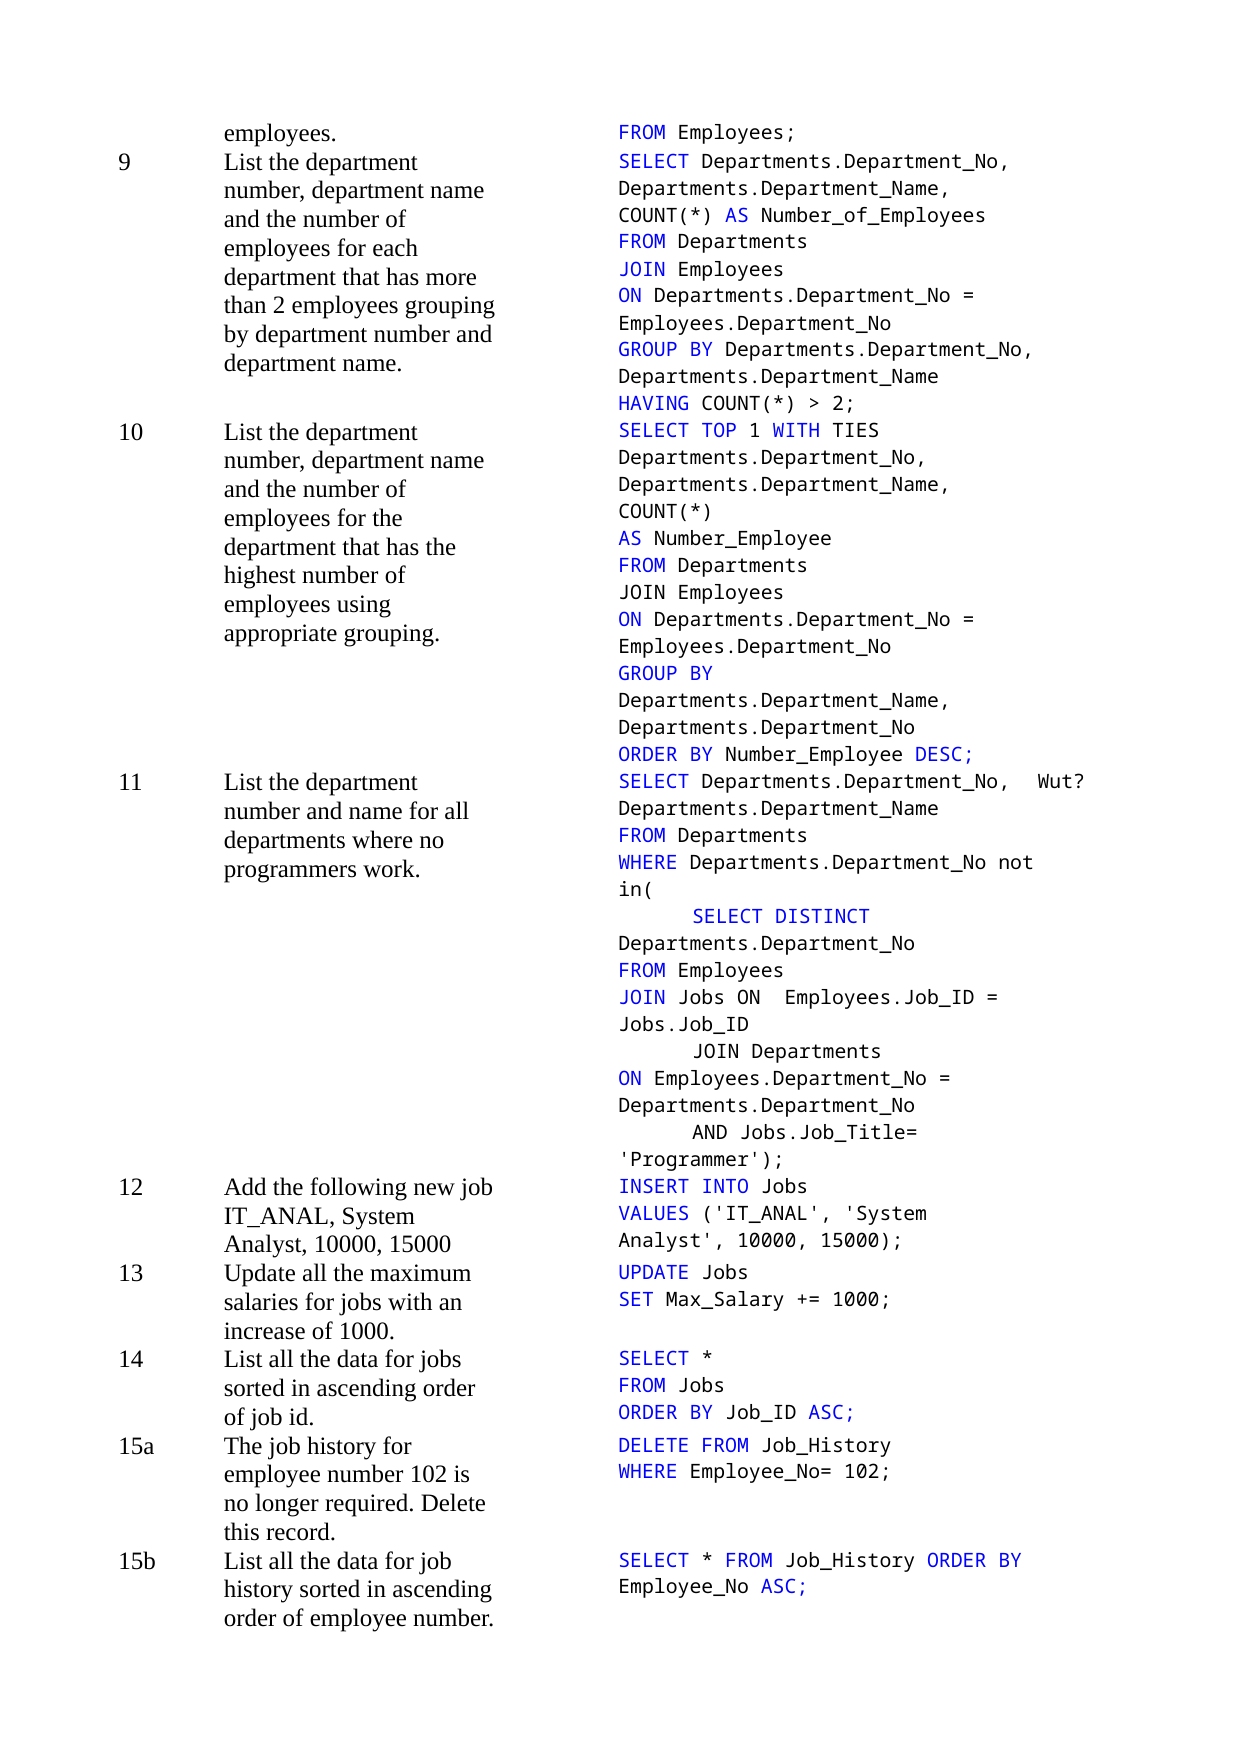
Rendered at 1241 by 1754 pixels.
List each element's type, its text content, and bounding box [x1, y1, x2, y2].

table_cell [500, 1546, 618, 1632]
table_cell [1037, 1258, 1122, 1344]
table_cell 12 [118, 1172, 223, 1258]
table_cell Wut? [1037, 768, 1122, 1172]
table_cell [1037, 1345, 1122, 1431]
table_cell FROM Employees; [618, 118, 1037, 147]
table_cell SELECT Departments.Department_No, Departments.Department_Name, COUNT(*) AS Number_of_Employees FROM Departments JOIN Employees ON Departments.Department_No = Employees.Department_No GROUP BY Departments.Department_No, Departments.Department_Name HAVING COUNT(*) > 2; [618, 147, 1037, 417]
table_cell 11 [118, 768, 223, 1172]
table_cell [118, 118, 223, 147]
table_cell [500, 118, 618, 147]
table_cell [500, 417, 618, 767]
table_cell List the department number, department name and the number of employees for the department that has the highest number of employees using appropriate grouping. [224, 417, 499, 767]
table_cell [1037, 1172, 1122, 1258]
table_cell [500, 1345, 618, 1431]
table_cell 10 [118, 417, 223, 767]
table_cell SELECT * FROM Job_History ORDER BY Employee_No ASC; [618, 1546, 1037, 1632]
table_cell List the department number, department name and the number of employees for each department that has more than 2 employees grouping by department number and department name. [224, 147, 499, 417]
table_cell List the department number and name for all departments where no programmers work. [224, 768, 499, 1172]
table_cell List all the data for jobs sorted in ascending order of job id. [224, 1345, 499, 1431]
table_cell [500, 147, 618, 417]
table_cell [500, 768, 618, 1172]
table_cell SELECT Departments.Department_No, Departments.Department_Name FROM Departments WHERE Departments.Department_No not in( SELECT DISTINCT Departments.Department_No FROM Employees JOIN Jobs ON Employees.Job_ID = Jobs.Job_ID JOIN Departments ON Employees.Department_No = Departments.Department_No AND Jobs.Job_Title= 'Programmer'); [618, 768, 1037, 1172]
table_cell UPDATE Jobs SET Max_Salary += 1000; [618, 1258, 1037, 1344]
table_cell INSERT INTO Jobs VALUES ('IT_ANAL', 'System Analyst', 10000, 15000); [618, 1172, 1037, 1258]
table_cell 15b [118, 1546, 223, 1632]
table_cell Update all the maximum salaries for jobs with an increase of 1000. [224, 1258, 499, 1344]
table_cell [500, 1172, 618, 1258]
table_cell 14 [118, 1345, 223, 1431]
table_cell Add the following new job IT_ANAL, System Analyst, 10000, 15000 [224, 1172, 499, 1258]
table_cell [1037, 118, 1122, 147]
table_cell employees. [224, 118, 499, 147]
table_cell [500, 1258, 618, 1344]
table_cell SELECT TOP 1 WITH TIES Departments.Department_No, Departments.Department_Name, COUNT(*) AS Number_Employee FROM Departments JOIN Employees ON Departments.Department_No = Employees.Department_No GROUP BY Departments.Department_Name, Departments.Department_No ORDER BY Number_Employee DESC; [618, 417, 1037, 767]
table_cell The job history for employee number 102 is no longer required. Delete this record. [224, 1431, 499, 1546]
table_cell [1037, 147, 1122, 417]
table_cell List all the data for job history sorted in ascending order of employee number. [224, 1546, 499, 1632]
table_cell [1037, 417, 1122, 767]
table_cell 15a [118, 1431, 223, 1546]
table_cell 13 [118, 1258, 223, 1344]
table_cell SELECT * FROM Jobs ORDER BY Job_ID ASC; [618, 1345, 1037, 1431]
table_cell 9 [118, 147, 223, 417]
table_cell [500, 1431, 618, 1546]
table_cell [1037, 1546, 1122, 1632]
table_cell DELETE FROM Job_History WHERE Employee_No= 102; [618, 1431, 1037, 1546]
table_cell [1037, 1431, 1122, 1546]
